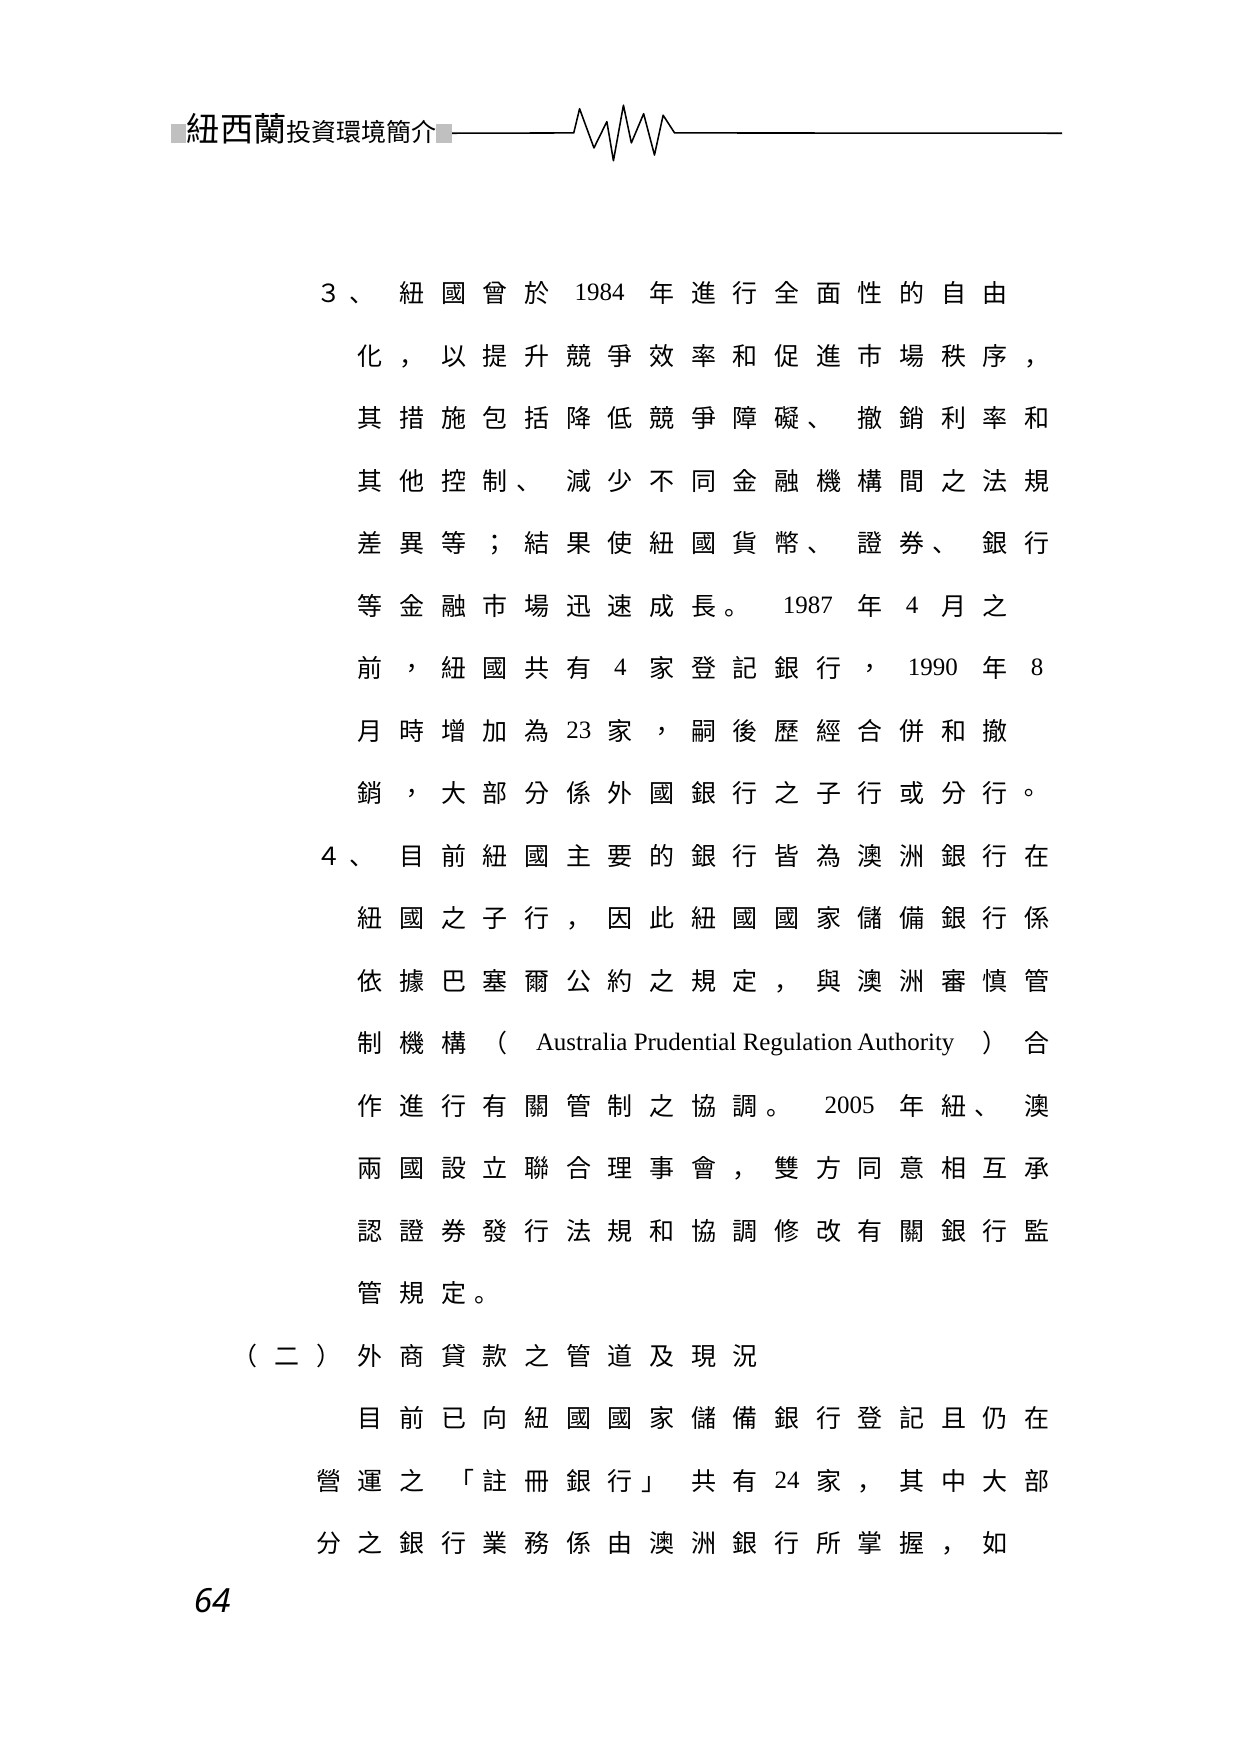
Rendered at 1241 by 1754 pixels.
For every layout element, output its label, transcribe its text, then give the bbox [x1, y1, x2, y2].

text ３、紐國曾於1984年進行全面性的自由化，以提升競爭效率和促進市場秩序，其措施包括降低競爭障礙、撤銷利率和其他控制、減少不同金融機構間之法規差異等；結果使紐國貨幣、證券、銀行等金融市場迅速成長。1987年4月之前，紐國共有4家登記銀行，1990年8月時增加為23家，嗣後歷經合併和撤銷，大部分係外國銀行之子行或分行。 [281, 250, 1058, 813]
text （二）外商貸款之管道及現況 [207, 1313, 1058, 1375]
text 目前已向紐國國家儲備銀行登記且仍在營運之「註冊銀行」共有24家，其中大部分之銀行業務係由澳洲銀行所掌握，如 [281, 1375, 1058, 1563]
text ４、目前紐國主要的銀行皆為澳洲銀行在紐國之子行，因此紐國國家儲備銀行係依據巴塞爾公約之規定，與澳洲審慎管制機構（Australia Prudential Regulation Authority）合作進行有關管制之協調。2005年紐、澳兩國設立聯合理事會，雙方同意相互承認證券發行法規和協調修改有關銀行監管規定。 [281, 813, 1058, 1313]
